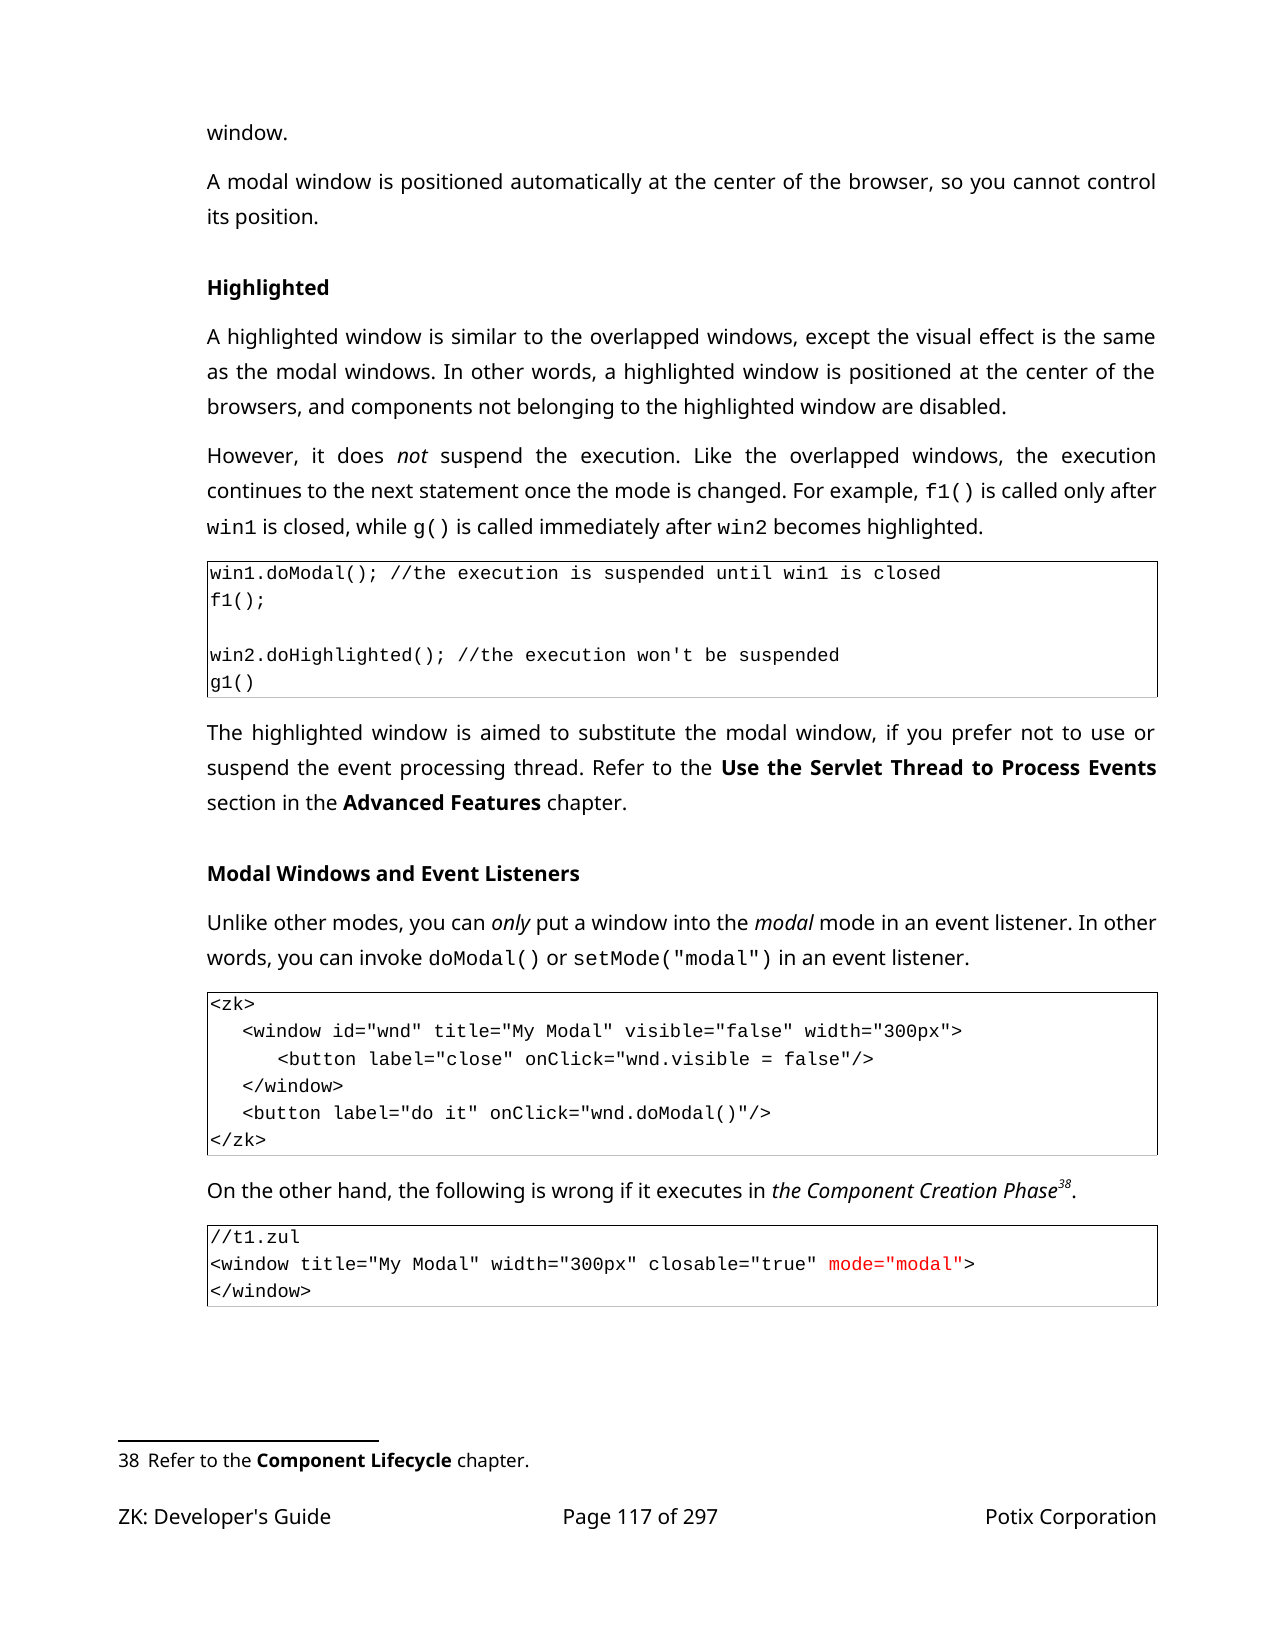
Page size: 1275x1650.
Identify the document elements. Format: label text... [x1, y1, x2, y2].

text win2.doHighlighted(); //the execution won't be suspended [208, 642, 1157, 667]
text </window> [208, 1279, 1157, 1306]
text <button label="do it" onClick="wnd.doModal()"/> [208, 1101, 1157, 1125]
text win1.doModal(); //the execution is suspended until win1 is closed [208, 562, 1157, 585]
subtitle Highlighted [207, 273, 1157, 301]
text </window> [208, 1073, 1157, 1098]
text A modal window is positioned automatically at the center of the browser, so you cannot control its position. [207, 167, 1157, 230]
text <zk> [208, 993, 1157, 1016]
text <window title="My Modal" width="300px" closable="true" mode="modal"> [208, 1252, 1157, 1276]
text The highlighted window is aimed to substitute the modal window, if you prefer not to use or suspend the event processing thread. Refer to the Use the Servlet Thread to Process Events section in the Advanced Features chapter. [207, 718, 1157, 816]
text window. [207, 118, 1157, 146]
text g1() [208, 670, 1157, 697]
text <button label="close" onClick="wnd.visible = false"/> [208, 1046, 1157, 1071]
text </zk> [208, 1128, 1157, 1155]
text //t1.zul [208, 1226, 1157, 1249]
text A highlighted window is similar to the overlapped windows, except the visual effect is the same as the modal windows. In other words, a highlighted window is positioned at the center of the browsers, and components not belonging to the highlighted window are disabled. [207, 322, 1157, 420]
text f1(); [208, 588, 1157, 612]
subtitle Modal Windows and Event Listeners [207, 859, 1157, 887]
text Refer to the Component Lifecycle chapter. [118, 1447, 1157, 1473]
text <window id="wnd" title="My Modal" visible="false" width="300px"> [208, 1019, 1157, 1043]
text On the other hand, the following is wrong if it executes in the Component Creation Phase. [207, 1176, 1157, 1204]
text Unlike other modes, you can only put a window into the modal mode in an event listener. In other words, you can invoke doModal() or setMode("modal") in an event listener. [207, 908, 1157, 971]
text However, it does not suspend the execution. Like the overlapped windows, the execution continues to the next statement once the mode is changed. For example, f1() is called only after win1 is closed, while g() is called immediately after win2 becomes highlighted. [207, 441, 1157, 540]
